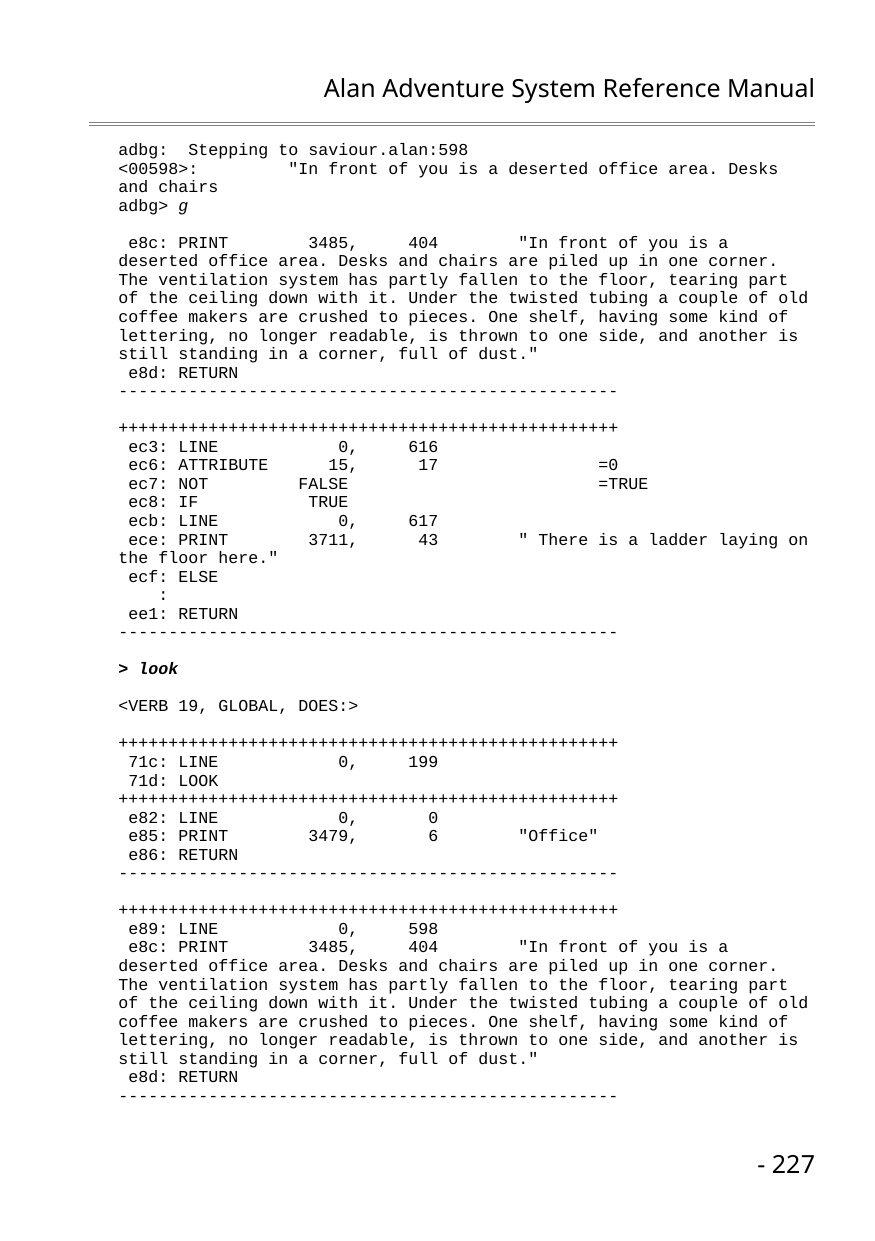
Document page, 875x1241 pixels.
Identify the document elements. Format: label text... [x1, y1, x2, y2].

text ++++++++++++++++++++++++++++++++++++++++++++++++++ [118, 791, 815, 809]
text -------------------------------------------------- [118, 624, 815, 643]
text adbg: Stepping to saviour.alan:598 [118, 142, 815, 161]
text : [118, 587, 815, 606]
text ec8: IF TRUE [118, 494, 815, 513]
text ++++++++++++++++++++++++++++++++++++++++++++++++++ [118, 735, 815, 754]
text e86: RETURN [118, 847, 815, 865]
text ec6: ATTRIBUTE 15, 17 =0 [118, 457, 815, 476]
text e8d: RETURN [118, 1069, 815, 1088]
text adbg> g [118, 198, 815, 216]
text ece: PRINT 3711, 43 " There is a ladder laying on the floor here." [118, 531, 815, 568]
text e82: LINE 0, 0 [118, 809, 815, 828]
text e8d: RETURN [118, 364, 815, 383]
text -------------------------------------------------- [118, 1088, 815, 1106]
text -------------------------------------------------- [118, 865, 815, 884]
text ee1: RETURN [118, 606, 815, 624]
text <00598>: "In front of you is a deserted office area. Desks and chairs [118, 161, 815, 198]
text e8c: PRINT 3485, 404 "In front of you is a deserted office area. Desks and chairs are piled up in one corner. The ventilation system has partly fallen to the floor, tearing part of the ceiling down with it. Under the twisted tubing a couple of old coffee makers are crushed to pieces. One shelf, having some kind of lettering, no longer readable, is thrown to one side, and another is still standing in a corner, full of dust." [118, 235, 815, 364]
text 71c: LINE 0, 199 [118, 754, 815, 772]
text ec3: LINE 0, 616 [118, 439, 815, 457]
text -------------------------------------------------- [118, 383, 815, 402]
text <VERB 19, GLOBAL, DOES:> [118, 698, 815, 717]
text ++++++++++++++++++++++++++++++++++++++++++++++++++ [118, 902, 815, 921]
text ecb: LINE 0, 617 [118, 513, 815, 531]
text e89: LINE 0, 598 [118, 921, 815, 939]
text ++++++++++++++++++++++++++++++++++++++++++++++++++ [118, 420, 815, 439]
text ec7: NOT FALSE =TRUE [118, 476, 815, 494]
text e8c: PRINT 3485, 404 "In front of you is a deserted office area. Desks and chairs are piled up in one corner. The ventilation system has partly fallen to the floor, tearing part of the ceiling down with it. Under the twisted tubing a couple of old coffee makers are crushed to pieces. One shelf, having some kind of lettering, no longer readable, is thrown to one side, and another is still standing in a corner, full of dust." [118, 939, 815, 1069]
text 71d: LOOK [118, 772, 815, 791]
text > look [118, 661, 815, 680]
text e85: PRINT 3479, 6 "Office" [118, 828, 815, 847]
text ecf: ELSE [118, 568, 815, 587]
